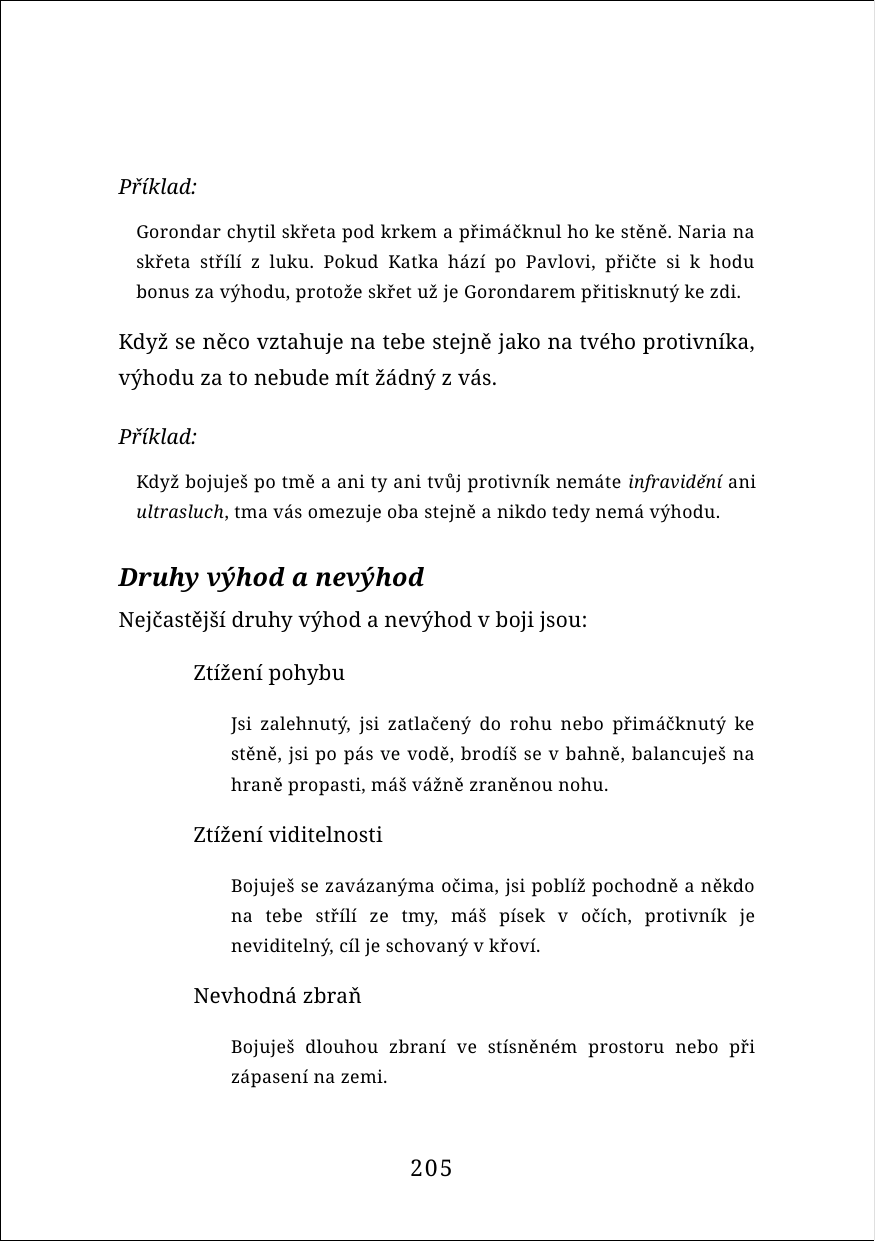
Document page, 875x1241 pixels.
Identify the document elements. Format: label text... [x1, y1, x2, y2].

text Nejčastější druhy výhod a nevýhod v boji jsou: [118, 605, 756, 633]
text Když se něco vztahuje na tebe stejně jako na tvého protivníka, výhodu za to nebude mít žádný z vás. [118, 327, 756, 391]
list Ztížení pohybu [156, 658, 756, 687]
text Gorondar chytil skřeta pod krkem a přimáčknul ho ke stěně. Naria na skřeta střílí z luku. Pokud Katka hází po Pavlovi, přičte si k hodu bonus za výhodu, protože skřet už je Gorondarem přitisknutý ke zdi. [136, 219, 756, 304]
text Když bojuješ po tmě a ani ty ani tvůj protivník nemáte infravidění ani ultrasluch, tma vás omezuje oba stejně a nikdo tedy nemá výhodu. [136, 469, 756, 524]
list Jsi zalehnutý, jsi zatlačený do rohu nebo přimáčknutý ke stěně, jsi po pás ve vodě, brodíš se v bahně, balancuješ na hraně propasti, máš vážně zraněnou nohu. [193, 712, 756, 796]
list Nevhodná zbraň [156, 981, 756, 1010]
subtitle Druhy výhod a nevýhod [118, 559, 756, 593]
text Příklad: [118, 172, 756, 200]
list Bojuješ se zavázanýma očima, jsi poblíž pochodně a někdo na tebe střílí ze tmy, máš písek v očích, protivník je neviditelný, cíl je schovaný v křoví. [193, 873, 756, 958]
text Příklad: [118, 422, 756, 451]
list Ztížení viditelnosti [156, 820, 756, 848]
list Bojuješ dlouhou zbraní ve stísněném prostoru nebo při zápasení na zemi. [193, 1035, 756, 1089]
